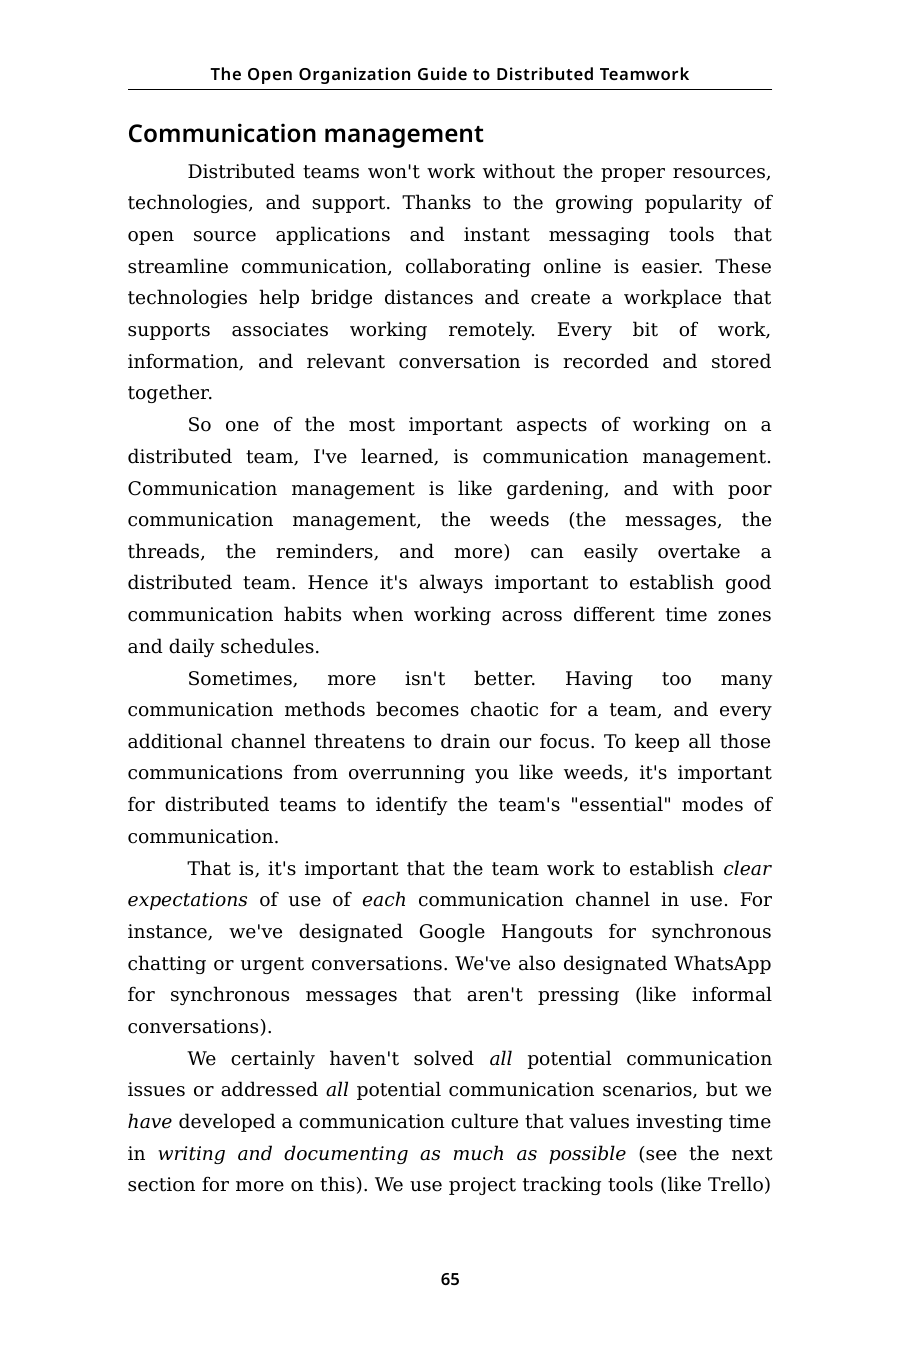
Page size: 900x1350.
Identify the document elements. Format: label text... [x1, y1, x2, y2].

text So one of the most important aspects of working on a distributed team, I've learned, is communication management. Communication management is like gardening, and with poor communication management, the weeds (the messages, the threads, the reminders, and more) can easily overtake a distributed team. Hence it's always important to establish good communication habits when working across different time zones and daily schedules. [127, 414, 772, 658]
text Sometimes, more isn't better. Having too many communication methods becomes chaotic for a team, and every additional channel threatens to drain our focus. To keep all those communications from overrunning you like weeds, it's important for distributed teams to identify the team's "essential" modes of communication. [127, 668, 772, 848]
text Distributed teams won't work without the proper resources, technologies, and support. Thanks to the growing popularity of open source applications and instant messaging tools that streamline communication, collaborating online is easier. These technologies help bridge distances and create a workplace that supports associates working remotely. Every bit of work, information, and relevant conversation is recorded and stored together. [127, 161, 772, 404]
subtitle Communication management [127, 118, 772, 148]
text We certainly haven't solved all potential communication issues or addressed all potential communication scenarios, but we have developed a communication culture that values investing time in writing and documenting as much as possible (see the next section for more on this). We use project tracking tools (like Trello) [127, 1048, 772, 1196]
text That is, it's important that the team work to establish clear expectations of use of each communication channel in use. For instance, we've designated Google Hangouts for synchronous chatting or urgent conversations. We've also designated WhatsApp for synchronous messages that aren't pressing (like informal conversations). [127, 858, 772, 1038]
